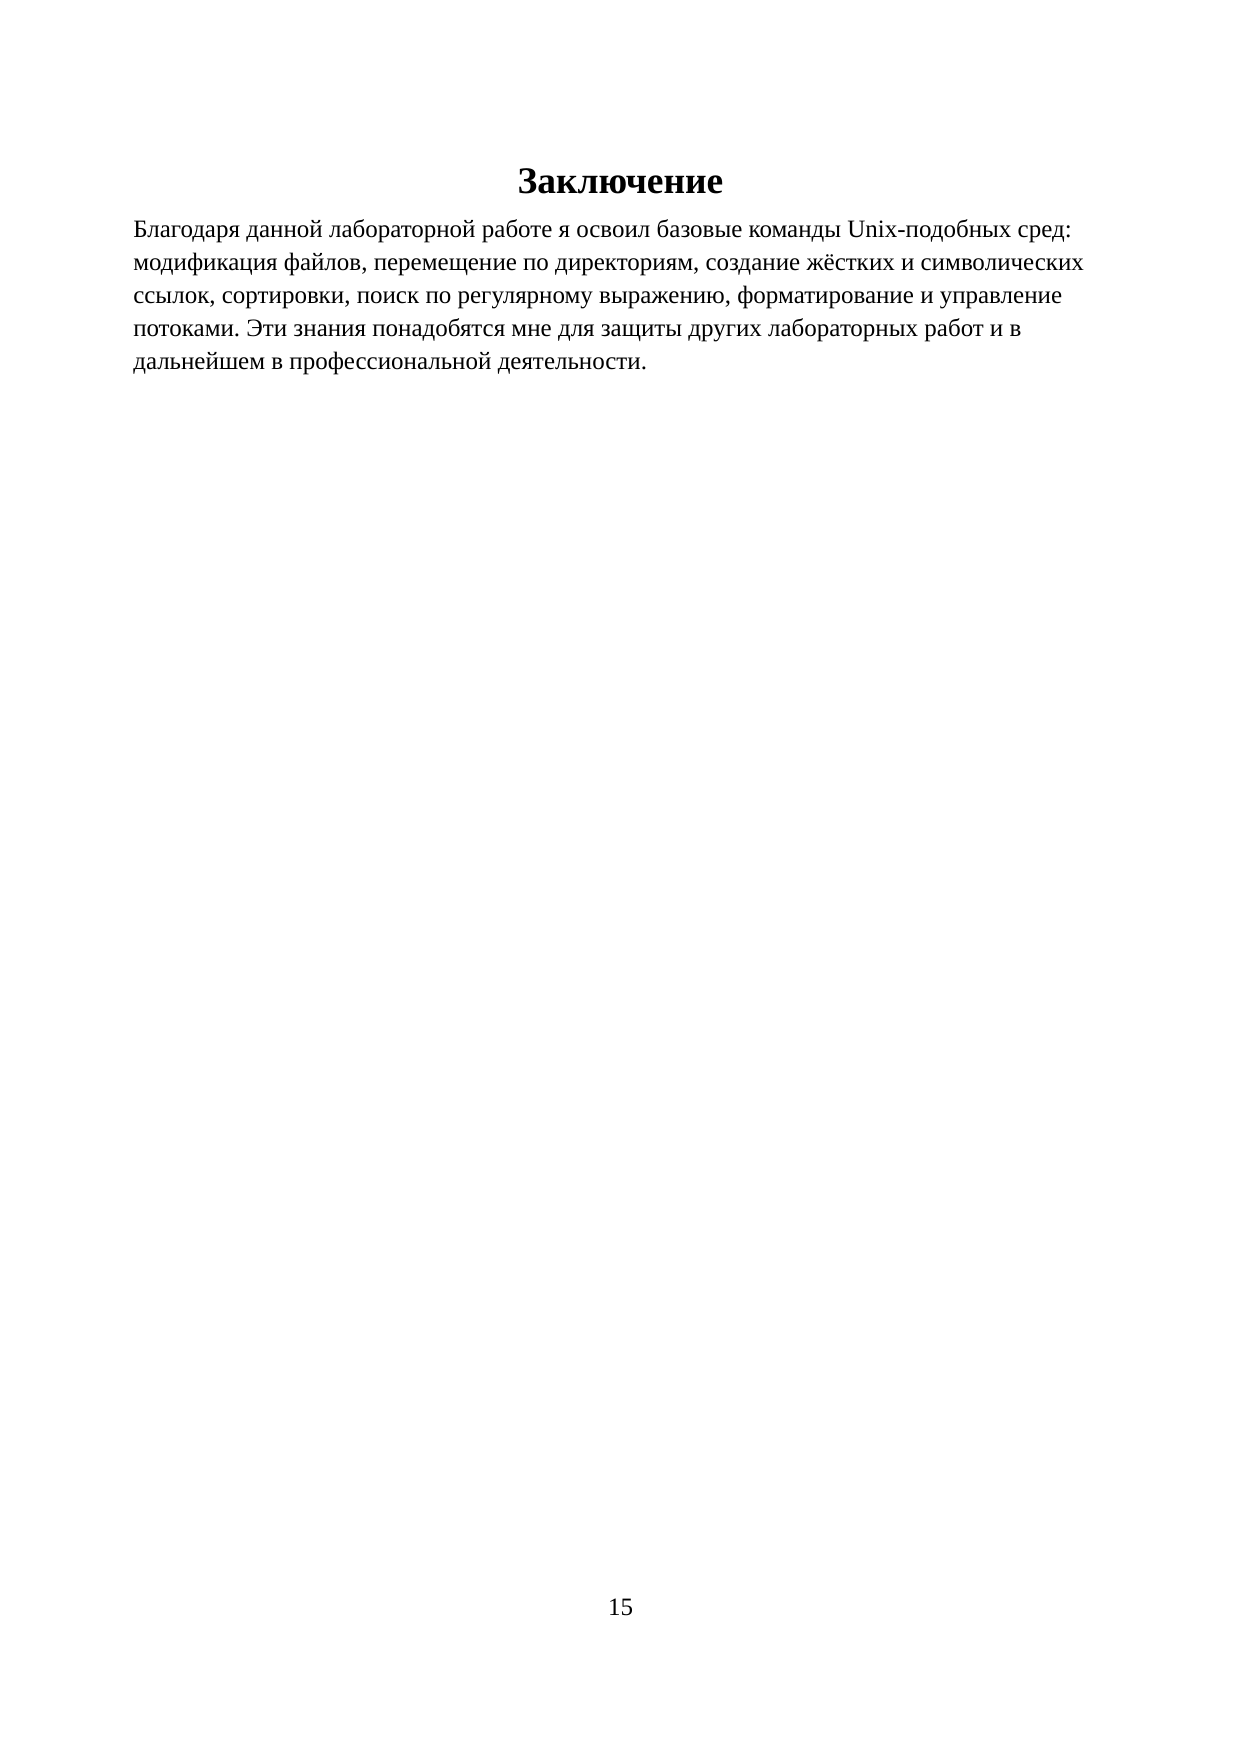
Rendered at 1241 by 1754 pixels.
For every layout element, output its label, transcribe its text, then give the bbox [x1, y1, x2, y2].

subtitle Заключение [133, 158, 1107, 201]
text Благодаря данной лабораторной работе я освоил базовые команды Unix-подобных сред: модификация файлов, перемещение по директориям, создание жёстких и символических ссылок, сортировки, поиск по регулярному выражению, форматирование и управление потоками. Эти знания понадобятся мне для защиты других лабораторных работ и в дальнейшем в профессиональной деятельности. [133, 214, 1107, 374]
